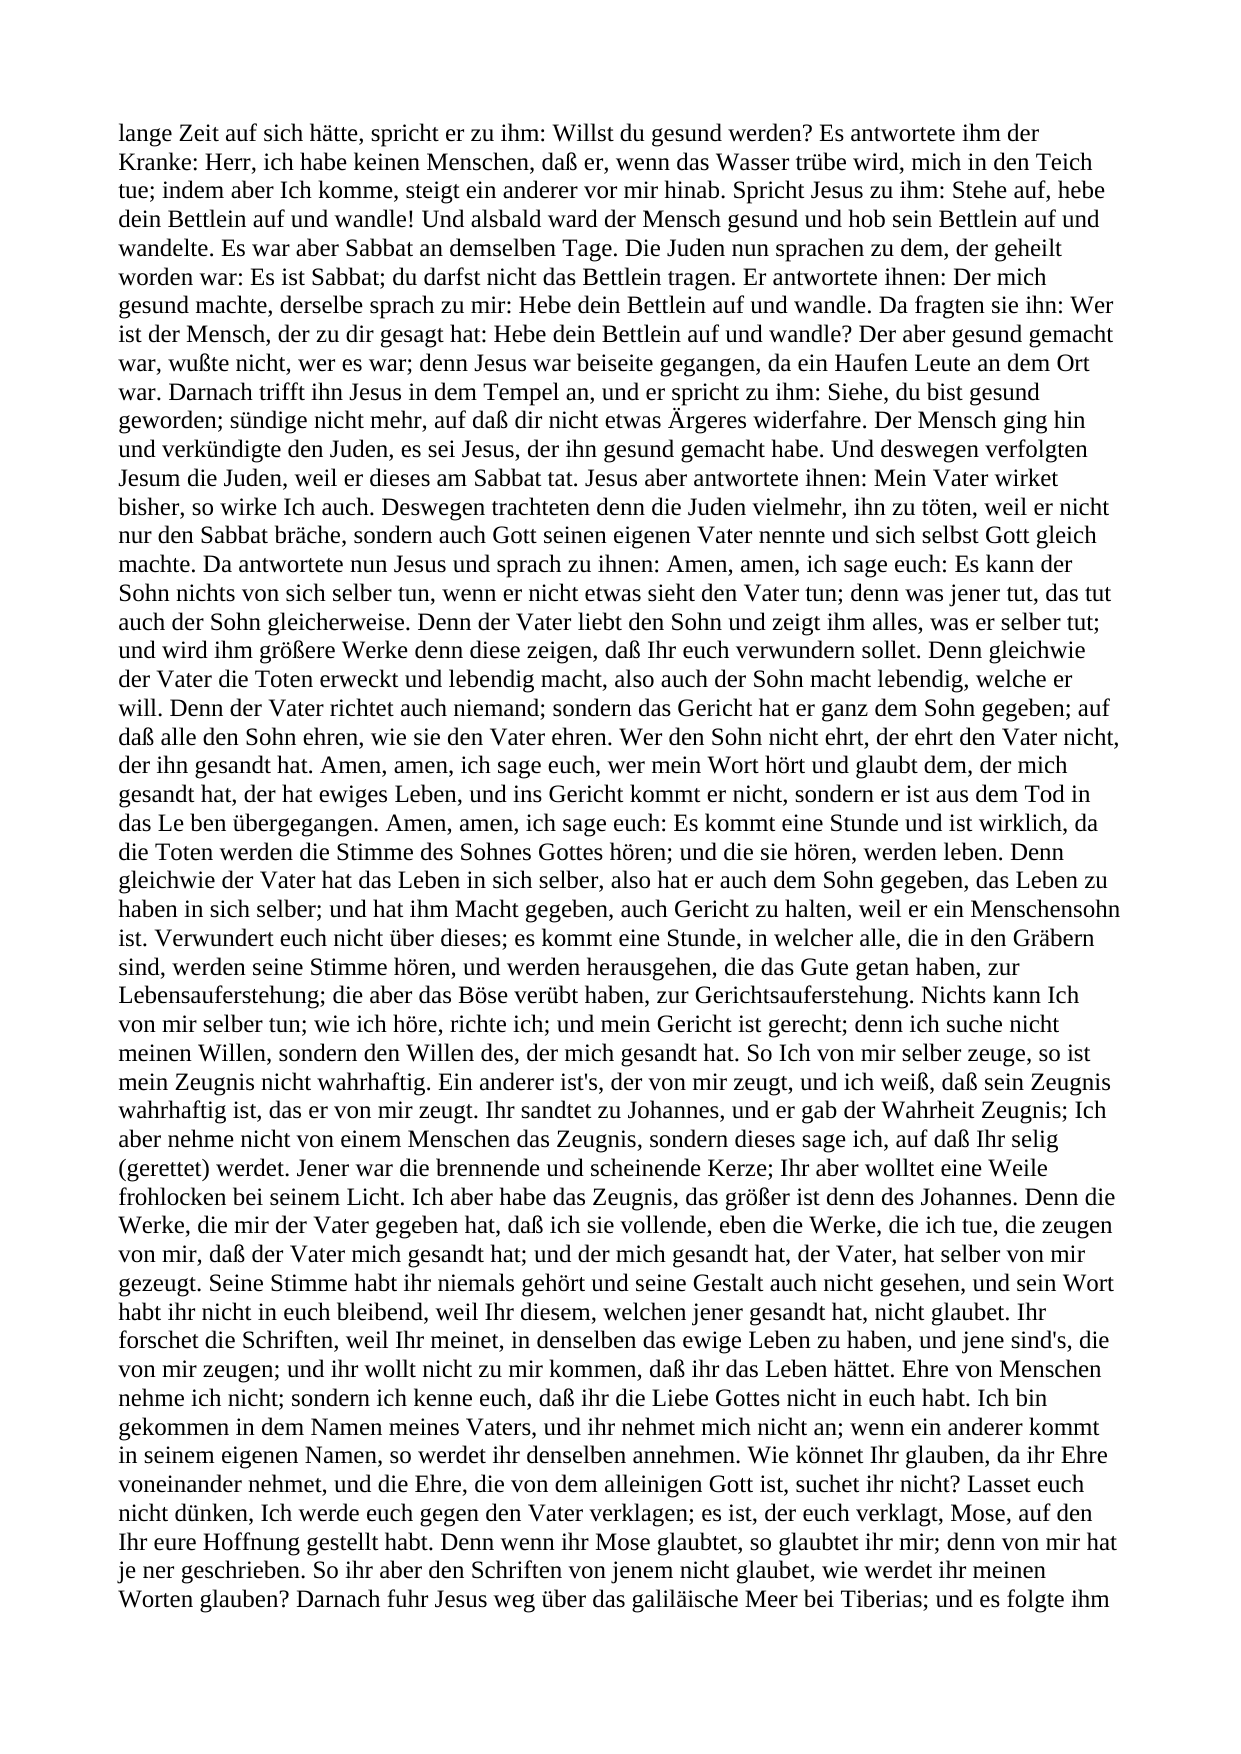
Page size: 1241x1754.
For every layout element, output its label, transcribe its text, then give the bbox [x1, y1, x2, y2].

text lange Zeit auf sich hätte, spricht er zu ihm: Willst du gesund werden? Es antwortete ihm der Kranke: Herr, ich habe keinen Menschen, daß er, wenn das Wasser trübe wird, mich in den Teich tue; indem aber Ich komme, steigt ein anderer vor mir hinab. Spricht Jesus zu ihm: Stehe auf, hebe dein Bettlein auf und wandle! Und alsbald ward der Mensch gesund und hob sein Bettlein auf und wandelte. Es war aber Sabbat an demselben Tage. Die Juden nun sprachen zu dem, der geheilt worden war: Es ist Sabbat; du darfst nicht das Bettlein tragen. Er antwortete ihnen: Der mich gesund machte, derselbe sprach zu mir: Hebe dein Bettlein auf und wandle. Da fragten sie ihn: Wer ist der Mensch, der zu dir gesagt hat: Hebe dein Bettlein auf und wandle? Der aber gesund gemacht war, wußte nicht, wer es war; denn Jesus war beiseite gegangen, da ein Haufen Leute an dem Ort war. Darnach trifft ihn Jesus in dem Tempel an, und er spricht zu ihm: Siehe, du bist gesund geworden; sündige nicht mehr, auf daß dir nicht etwas Ärgeres widerfahre. Der Mensch ging hin und verkündigte den Juden, es sei Jesus, der ihn gesund gemacht habe. Und deswegen verfolgten Jesum die Juden, weil er dieses am Sabbat tat. Jesus aber antwortete ihnen: Mein Vater wirket bisher, so wirke Ich auch. Deswegen trachteten denn die Juden vielmehr, ihn zu töten, weil er nicht nur den Sabbat bräche, sondern auch Gott seinen eigenen Vater nennte und sich selbst Gott gleich machte. Da antwortete nun Jesus und sprach zu ihnen: Amen, amen, ich sage euch: Es kann der Sohn nichts von sich selber tun, wenn er nicht etwas sieht den Vater tun; denn was jener tut, das tut auch der Sohn gleicherweise. Denn der Vater liebt den Sohn und zeigt ihm alles, was er selber tut; und wird ihm größere Werke denn diese zeigen, daß Ihr euch verwundern sollet. Denn gleichwie der Vater die Toten erweckt und lebendig macht, also auch der Sohn macht lebendig, welche er will. Denn der Vater richtet auch niemand; sondern das Gericht hat er ganz dem Sohn gegeben; auf daß alle den Sohn ehren, wie sie den Vater ehren. Wer den Sohn nicht ehrt, der ehrt den Vater nicht, der ihn gesandt hat. Amen, amen, ich sage euch, wer mein Wort hört und glaubt dem, der mich gesandt hat, der hat ewiges Leben, und ins Gericht kommt er nicht, sondern er ist aus dem Tod in das Le ben übergegangen. Amen, amen, ich sage euch: Es kommt eine Stunde und ist wirklich, da die Toten werden die Stimme des Sohnes Gottes hören; und die sie hören, werden leben. Denn gleichwie der Vater hat das Leben in sich selber, also hat er auch dem Sohn gegeben, das Leben zu haben in sich selber; und hat ihm Macht gegeben, auch Gericht zu halten, weil er ein Menschensohn ist. Verwundert euch nicht über dieses; es kommt eine Stunde, in welcher alle, die in den Gräbern sind, werden seine Stimme hören, und werden herausgehen, die das Gute getan haben, zur Lebensauferstehung; die aber das Böse verübt haben, zur Gerichtsauferstehung. Nichts kann Ich von mir selber tun; wie ich höre, richte ich; und mein Gericht ist gerecht; denn ich suche nicht meinen Willen, sondern den Willen des, der mich gesandt hat. So Ich von mir selber zeuge, so ist mein Zeugnis nicht wahrhaftig. Ein anderer ist's, der von mir zeugt, und ich weiß, daß sein Zeugnis wahrhaftig ist, das er von mir zeugt. Ihr sandtet zu Johannes, und er gab der Wahrheit Zeugnis; Ich aber nehme nicht von einem Menschen das Zeugnis, sondern dieses sage ich, auf daß Ihr selig (gerettet) werdet. Jener war die brennende und scheinende Kerze; Ihr aber wolltet eine Weile frohlocken bei seinem Licht. Ich aber habe das Zeugnis, das größer ist denn des Johannes. Denn die Werke, die mir der Vater gegeben hat, daß ich sie vollende, eben die Werke, die ich tue, die zeugen von mir, daß der Vater mich gesandt hat; und der mich gesandt hat, der Vater, hat selber von mir gezeugt. Seine Stimme habt ihr niemals gehört und seine Gestalt auch nicht gesehen, und sein Wort habt ihr nicht in euch bleibend, weil Ihr diesem, welchen jener gesandt hat, nicht glaubet. Ihr forschet die Schriften, weil Ihr meinet, in denselben das ewige Leben zu haben, und jene sind's, die von mir zeugen; und ihr wollt nicht zu mir kommen, daß ihr das Leben hättet. Ehre von Menschen nehme ich nicht; sondern ich kenne euch, daß ihr die Liebe Gottes nicht in euch habt. Ich bin gekommen in dem Namen meines Vaters, und ihr nehmet mich nicht an; wenn ein anderer kommt in seinem eigenen Namen, so werdet ihr denselben annehmen. Wie könnet Ihr glauben, da ihr Ehre voneinander nehmet, und die Ehre, die von dem alleinigen Gott ist, suchet ihr nicht? Lasset euch nicht dünken, Ich werde euch gegen den Vater verklagen; es ist, der euch verklagt, Mose, auf den Ihr eure Hoffnung gestellt habt. Denn wenn ihr Mose glaubtet, so glaubtet ihr mir; denn von mir hat je ner geschrieben. So ihr aber den Schriften von jenem nicht glaubet, wie werdet ihr meinen Worten glauben? Darnach fuhr Jesus weg über das galiläische Meer bei Tiberias; und es folgte ihm [118, 118, 1122, 1613]
